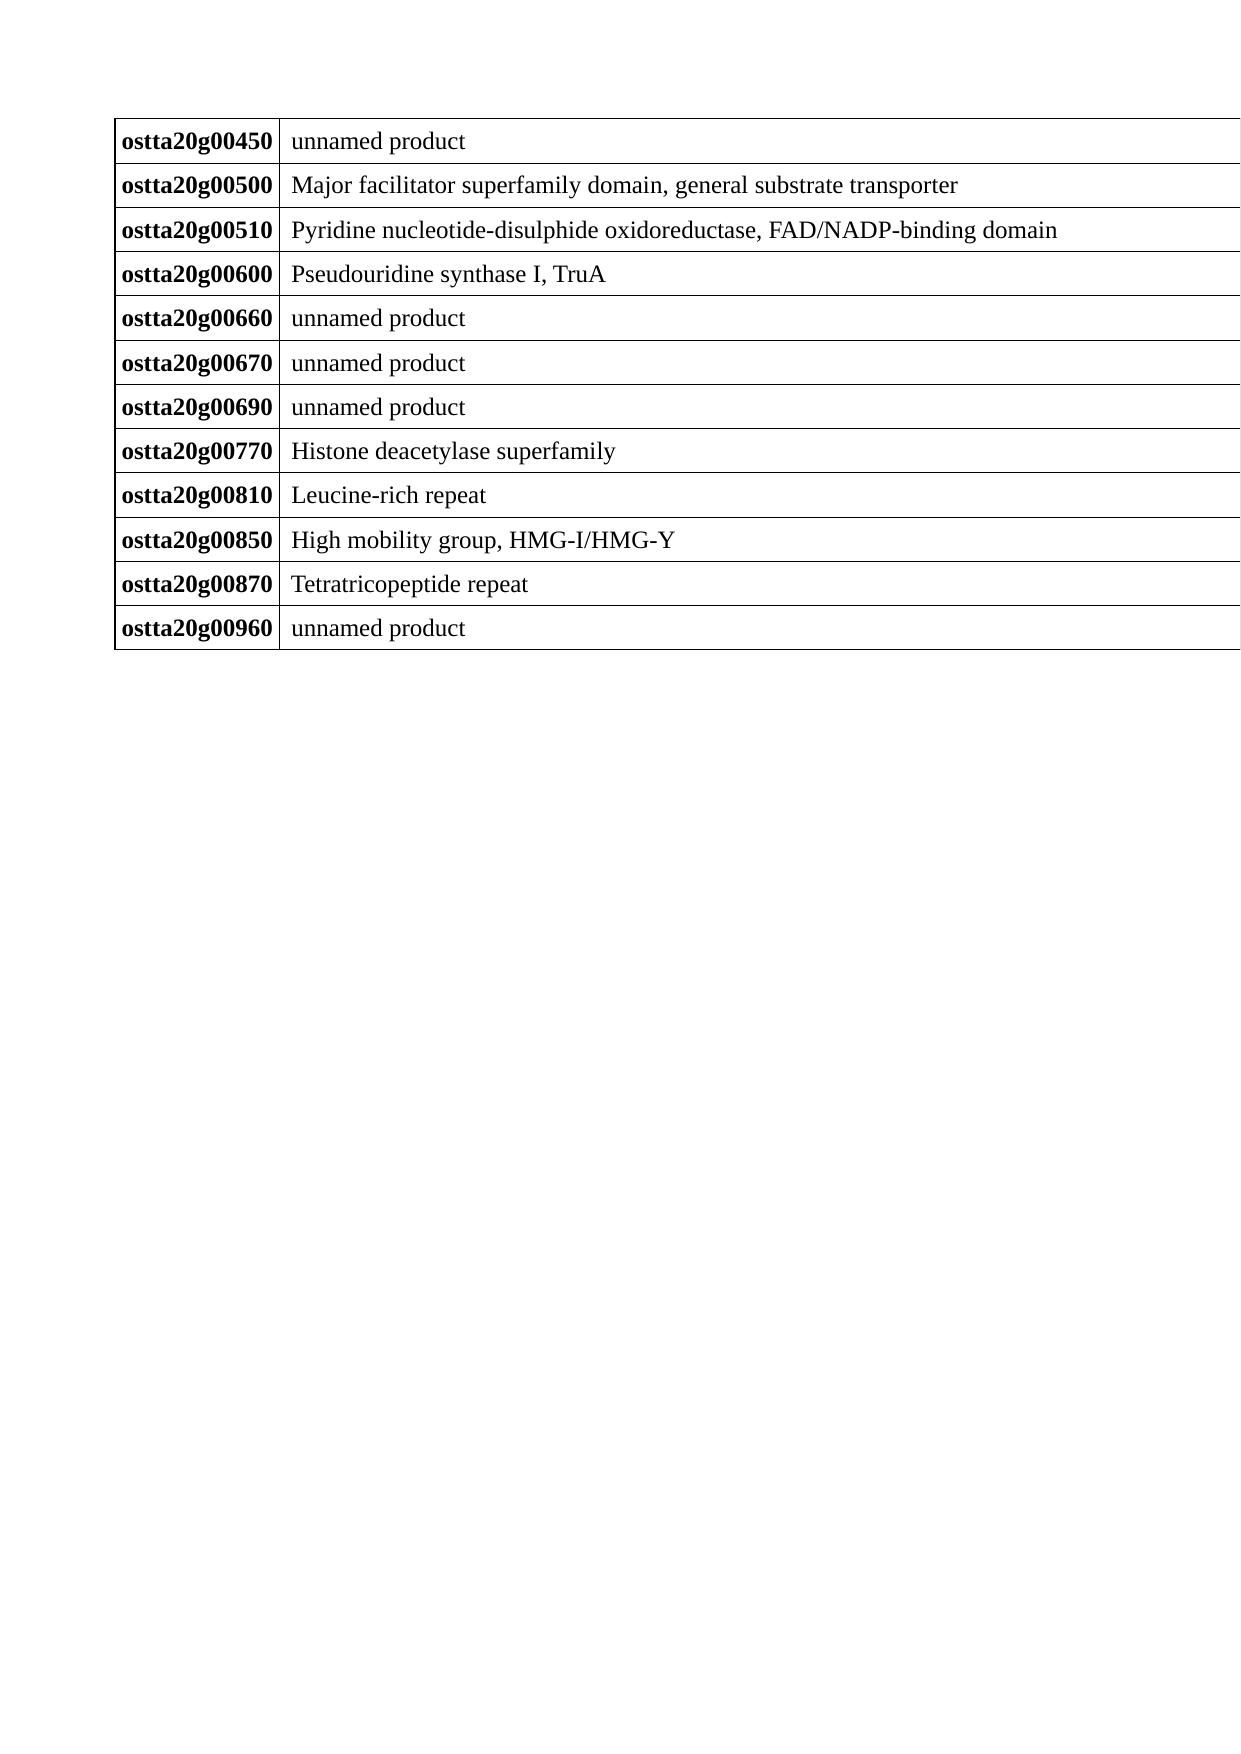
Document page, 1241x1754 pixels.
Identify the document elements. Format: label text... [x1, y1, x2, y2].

table_cell High mobility group, HMG-I/HMG-Y [280, 518, 1240, 561]
table_cell ostta20g00660 [116, 296, 279, 339]
table_cell ostta20g00810 [116, 473, 279, 517]
table_cell Major facilitator superfamily domain, general substrate transporter [280, 164, 1240, 207]
table_cell unnamed product [280, 341, 1240, 384]
table_cell ostta20g00510 [116, 208, 279, 251]
table_cell unnamed product [280, 606, 1240, 649]
table_cell unnamed product [280, 119, 1240, 162]
table_cell Pseudouridine synthase I, TruA [280, 252, 1240, 295]
table_cell ostta20g00850 [116, 518, 279, 561]
table_cell ostta20g00600 [116, 252, 279, 295]
table_cell unnamed product [280, 385, 1240, 428]
table_cell Pyridine nucleotide-disulphide oxidoreductase, FAD/NADP-binding domain [280, 208, 1240, 251]
table_cell ostta20g00770 [116, 429, 279, 472]
table_cell Histone deacetylase superfamily [280, 429, 1240, 472]
table_cell ostta20g00450 [116, 119, 279, 162]
table_cell ostta20g00870 [116, 562, 279, 605]
table_cell Leucine-rich repeat [280, 473, 1240, 517]
table_cell Tetratricopeptide repeat [280, 562, 1240, 605]
table_cell ostta20g00960 [116, 606, 279, 649]
table_cell ostta20g00500 [116, 164, 279, 207]
table_cell unnamed product [280, 296, 1240, 339]
table_cell ostta20g00670 [116, 341, 279, 384]
table_cell ostta20g00690 [116, 385, 279, 428]
